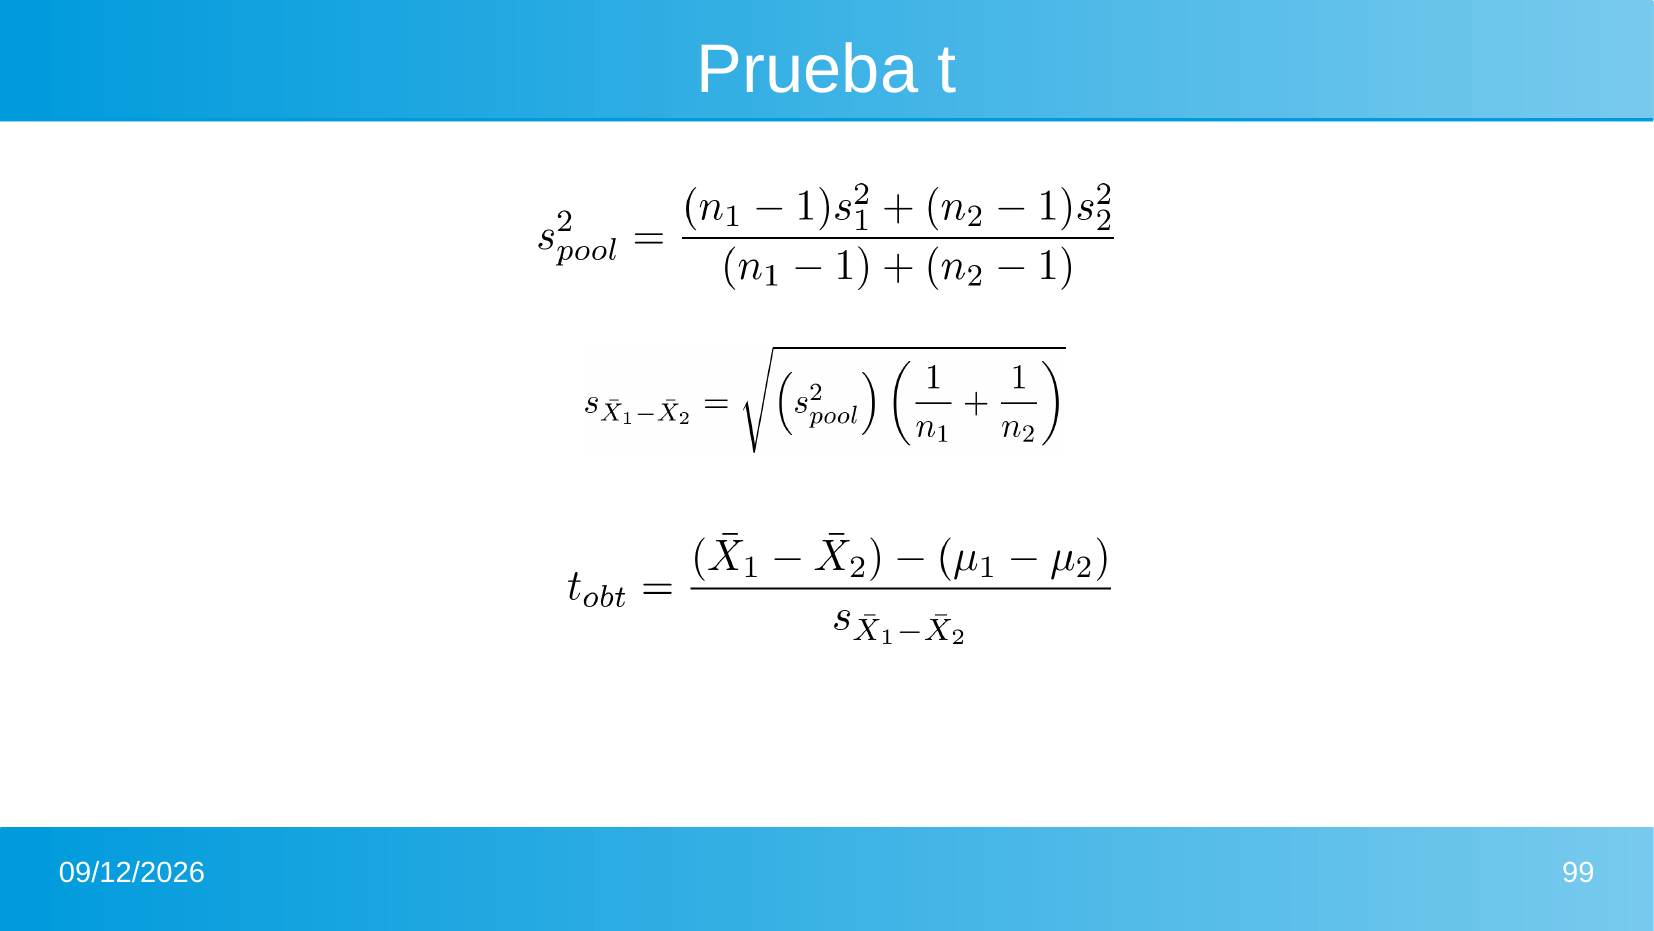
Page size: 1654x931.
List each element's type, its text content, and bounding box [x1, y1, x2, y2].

picture [538, 183, 1114, 290]
title Prueba t [59, 29, 1595, 108]
picture [585, 347, 1066, 453]
picture [567, 533, 1111, 644]
